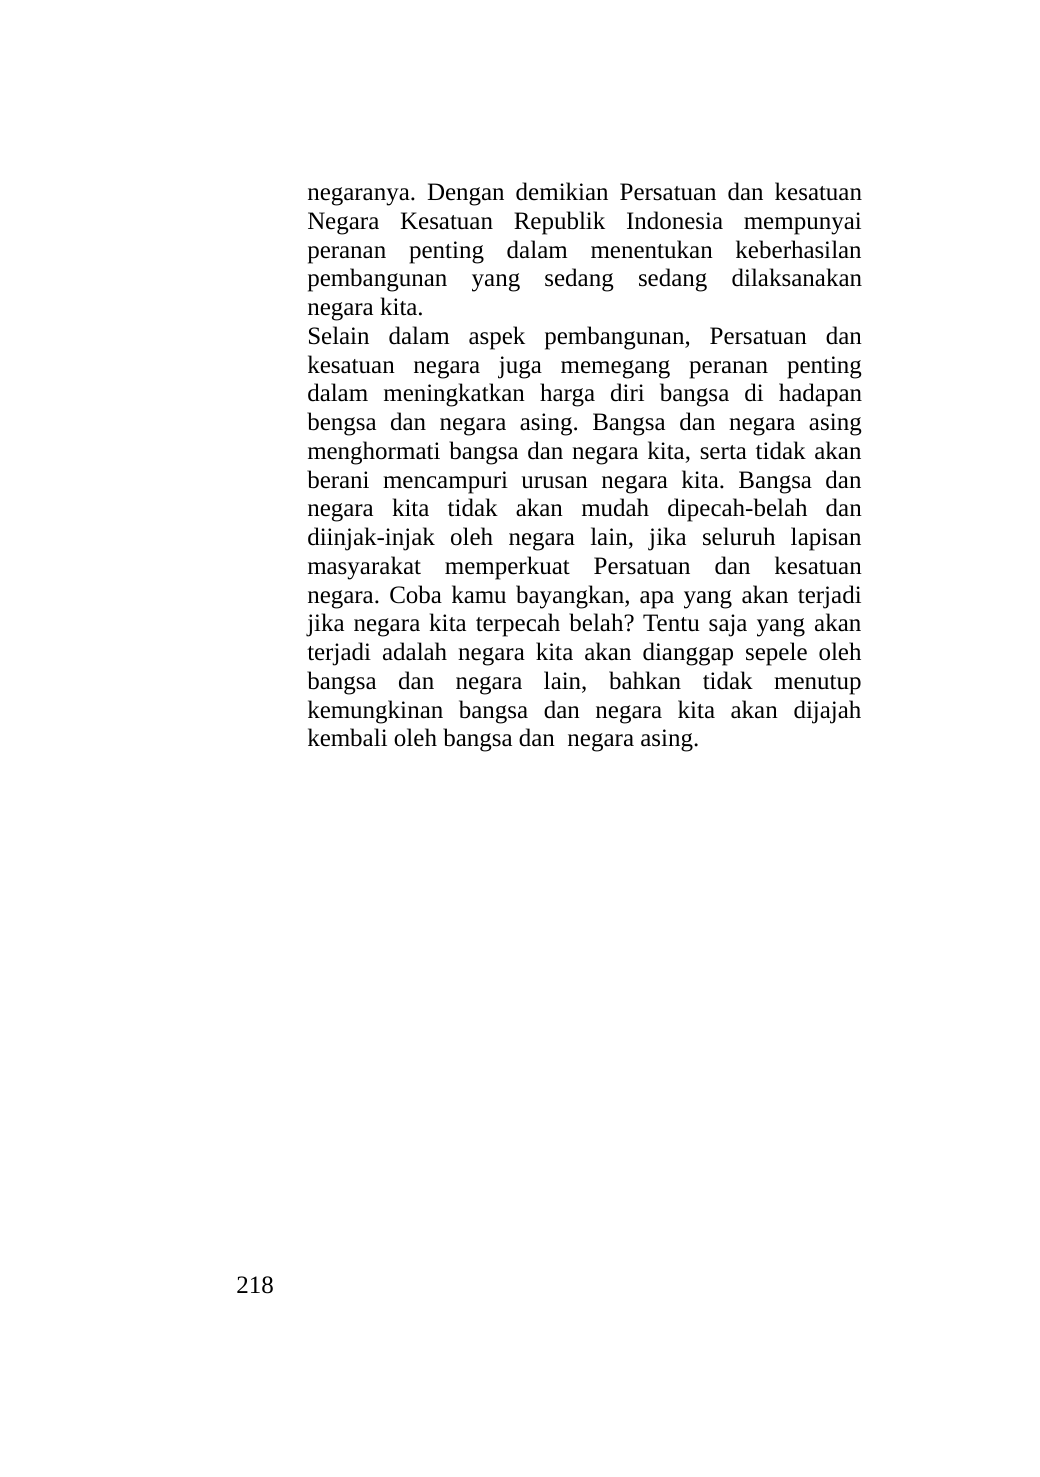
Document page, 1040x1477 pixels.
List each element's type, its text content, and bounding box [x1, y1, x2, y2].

text negaranya. Dengan demikian Persatuan dan kesatuan Negara Kesatuan Republik Indonesia mempunyai peranan penting dalam menentukan keberhasilan pembangunan yang sedang sedang dilaksanakan negara kita. [307, 177, 862, 321]
text Selain dalam aspek pembangunan, Persatuan dan kesatuan negara juga memegang peranan penting dalam meningkatkan harga diri bangsa di hadapan bengsa dan negara asing. Bangsa dan negara asing menghormati bangsa dan negara kita, serta tidak akan berani mencampuri urusan negara kita. Bangsa dan negara kita tidak akan mudah dipecah-belah dan diinjak-injak oleh negara lain, jika seluruh lapisan masyarakat memperkuat Persatuan dan kesatuan negara. Coba kamu bayangkan, apa yang akan terjadi jika negara kita terpecah belah? Tentu saja yang akan terjadi adalah negara kita akan dianggap sepele oleh bangsa dan negara lain, bahkan tidak menutup kemungkinan bangsa dan negara kita akan dijajah kembali oleh bangsa dan negara asing. [307, 321, 862, 752]
